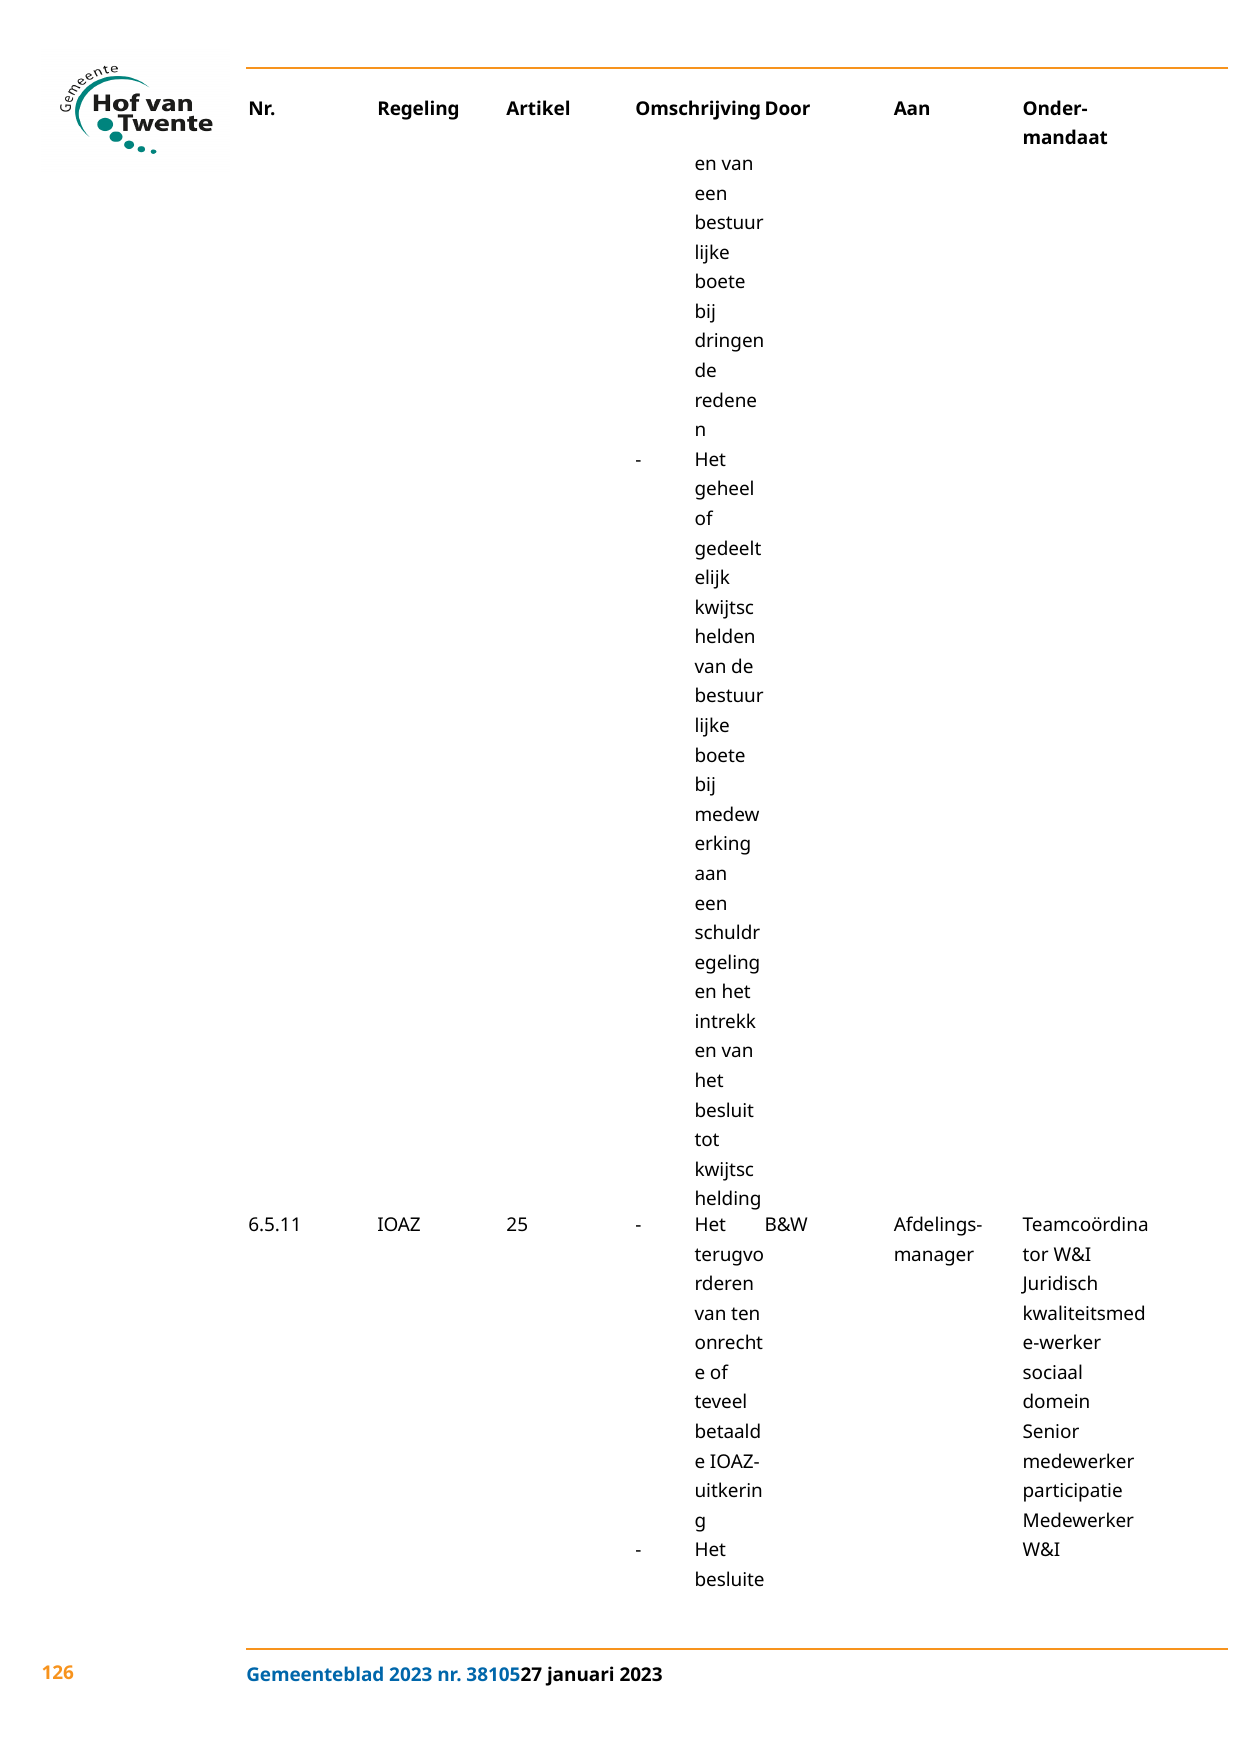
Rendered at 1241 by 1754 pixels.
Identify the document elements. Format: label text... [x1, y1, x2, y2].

table_header Door [764, 95, 893, 150]
table_header Nr. [248, 95, 377, 150]
table_cell Afdelings-manager [894, 1211, 1022, 1592]
table_header Onder-mandaat [1023, 95, 1152, 150]
table_cell [764, 150, 893, 1211]
table_header Regeling [377, 95, 506, 150]
table_cell en van een bestuurlijke boete bij dringende redenen Het geheel of gedeeltelijk kwijtschelden van de bestuurlijke boete bij medewerking aan een schuldregeling en het intrekken van het besluit tot kwijtschelding [635, 150, 764, 1211]
table_cell B&W [764, 1211, 893, 1592]
table_cell Het terugvorderen van ten onrechte of teveel betaalde IOAZ-uitkering Het besluite [635, 1211, 764, 1592]
table_cell [506, 150, 635, 1211]
table_header Omschrijving [635, 95, 764, 150]
table_cell [377, 150, 506, 1211]
table_cell [248, 150, 377, 1211]
table_cell [894, 150, 1022, 1211]
table_header Aan [894, 95, 1022, 150]
table_cell Teamcoördinator W&I Juridisch kwaliteitsmede-werker sociaal domein Senior medewerker participatie Medewerker W&I [1023, 1211, 1152, 1592]
table_cell [1023, 150, 1152, 1211]
picture [41, 47, 231, 172]
table_cell 25 [506, 1211, 635, 1592]
table_cell IOAZ [377, 1211, 506, 1592]
table_header Artikel [506, 95, 635, 150]
table_cell 6.5.11 [248, 1211, 377, 1592]
